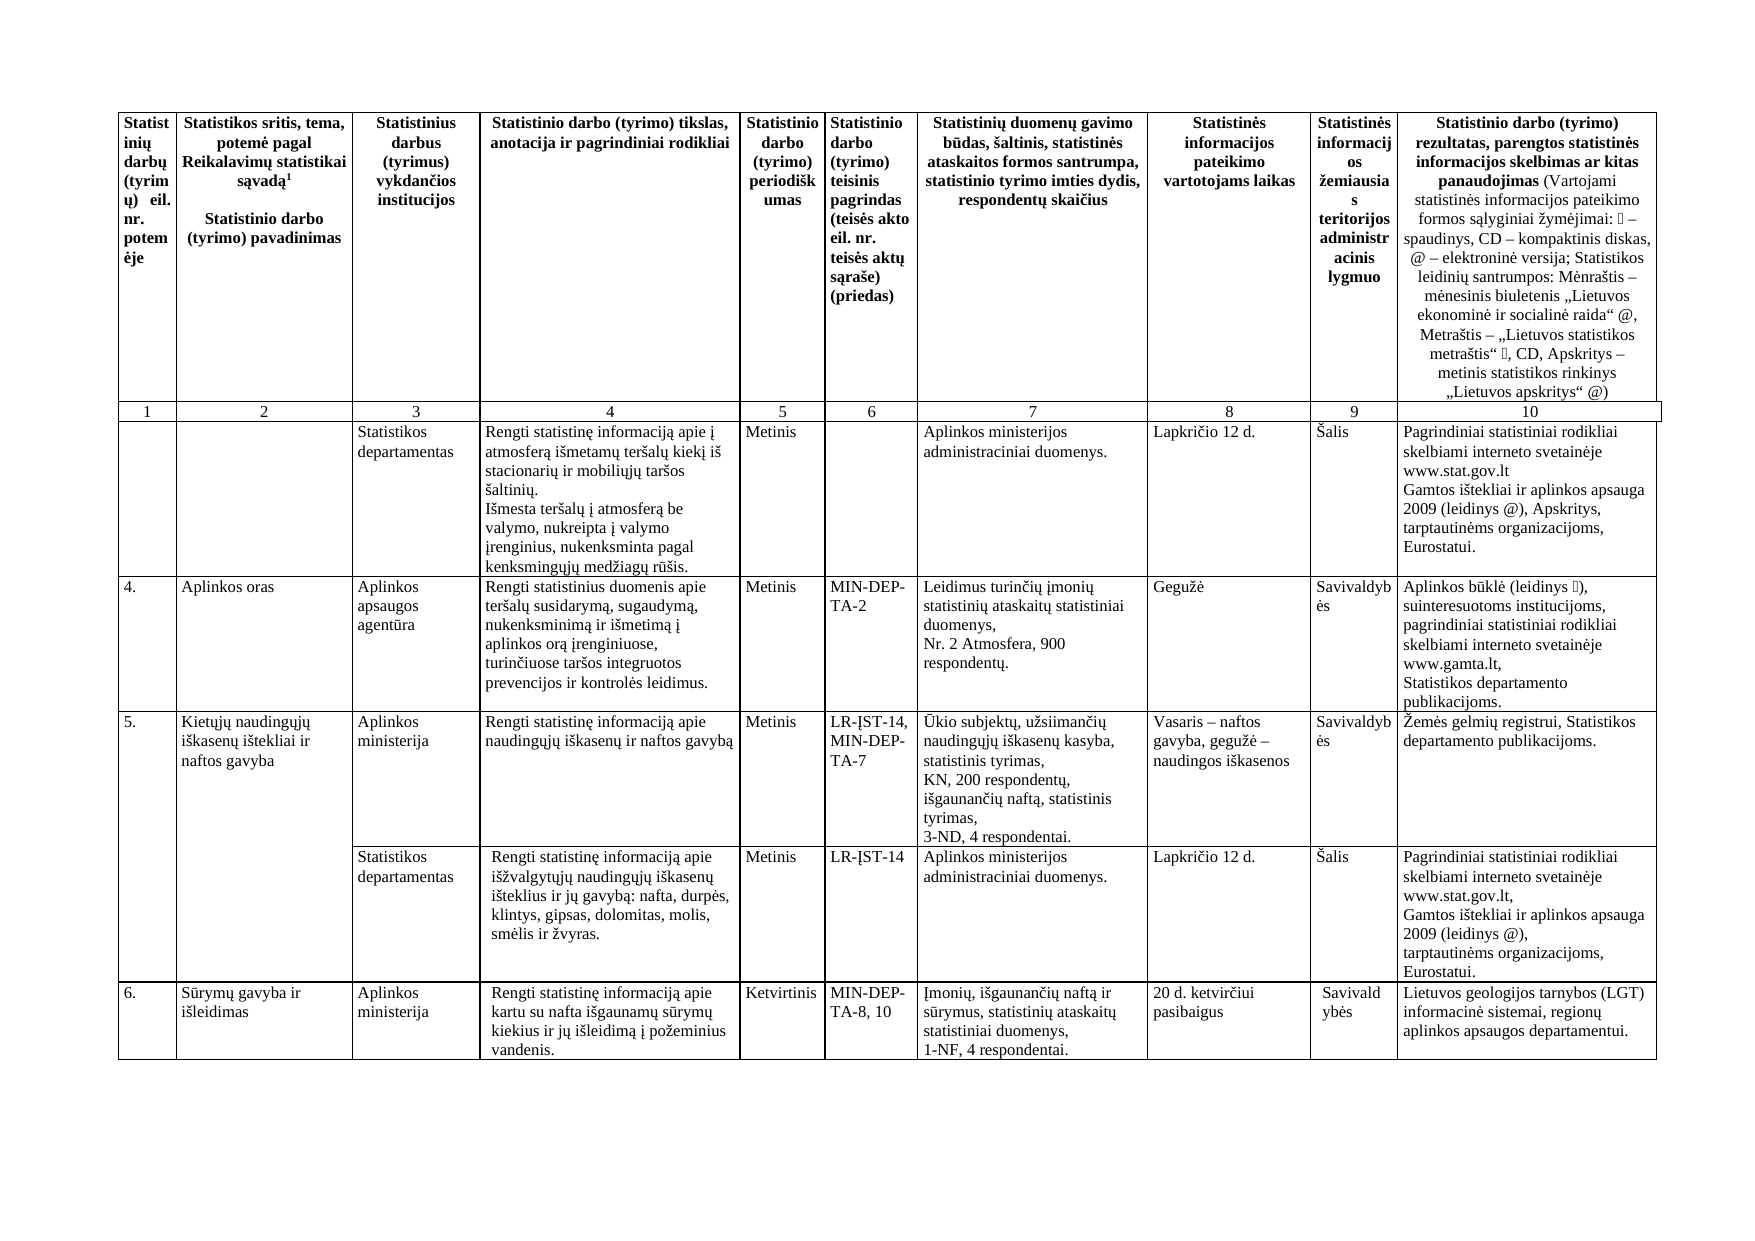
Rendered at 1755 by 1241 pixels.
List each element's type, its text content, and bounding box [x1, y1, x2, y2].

table_cell 6. [119, 983, 176, 1059]
table_header Statistinės informacijos pateikimo vartotojams laikas [1148, 113, 1310, 401]
table_cell [177, 422, 352, 576]
table_cell [119, 422, 176, 576]
table_cell [826, 422, 917, 576]
table_cell Ūkio subjektų, užsiimančių naudingųjų iškasenų kasyba, statistinis tyrimas, KN, 200 respondentų, išgaunančių naftą, statistinis tyrimas, 3-ND, 4 respondentai. [918, 712, 1147, 846]
table_cell Leidimus turinčių įmonių statistinių ataskaitų statistiniai duomenys, Nr. 2 Atmosfera, 900 respondentų. [918, 577, 1147, 711]
table_cell Lietuvos geologijos tarnybos (LGT) informacinė sistemai, regionų aplinkos apsaugos departamentui. [1398, 983, 1656, 1059]
table_cell Ketvirtinis [741, 983, 824, 1059]
table_cell 9 [1311, 402, 1397, 421]
table_cell Rengti statistinę informaciją apie į atmosferą išmetamų teršalų kiekį iš stacionarių ir mobiliųjų taršos šaltinių. Išmesta teršalų į atmosferą be valymo, nukreipta į valymo įrenginius, nukenksminta pagal kenksmingųjų medžiagų rūšis. [481, 422, 739, 576]
table_cell 10 [1398, 402, 1661, 421]
table_cell Savivaldybės [1311, 712, 1397, 846]
table_cell [1657, 422, 1662, 576]
table_cell 1 [119, 402, 176, 421]
table_header Statistinių duomenų gavimo būdas, šaltinis, statistinės ataskaitos formos santrumpa, statistinio tyrimo imties dydis, respondentų skaičius [918, 113, 1147, 401]
table_header Statistinio darbo (tyrimo) tikslas, anotacija ir pagrindiniai rodikliai [481, 113, 739, 401]
table_cell 3 [353, 402, 479, 421]
table_cell Aplinkos oras [177, 577, 352, 711]
table_cell MIN-DEP-TA-2 [826, 577, 917, 711]
table_cell MIN-DEP-TA-8, 10 [826, 983, 917, 1059]
table_cell Statistikos departamentas [353, 422, 479, 576]
table_header Statistinius darbus (tyrimus) vykdančios institucijos [353, 113, 479, 401]
table_cell Šalis [1311, 422, 1397, 576]
table_header Statistinės informacijos žemiausias teritorijos administracinis lygmuo [1311, 113, 1397, 401]
table_cell [1657, 711, 1662, 846]
table_cell Vasaris – naftos gavyba, gegužė – naudingos iškasenos [1148, 712, 1310, 846]
table_cell 6 [826, 402, 917, 421]
table_header Statistinio darbo (tyrimo) rezultatas, parengtos statistinės informacijos skelbimas ar kitas panaudojimas (Vartojami statistinės informacijos pateikimo formos sąlyginiai žymėjimai:  – spaudinys, CD – kompaktinis diskas, @ – elektroninė versija; Statistikos leidinių santrumpos: Mėnraštis – mėnesinis biuletenis „Lietuvos ekonominė ir socialinė raida“ @, Metraštis – „Lietuvos statistikos metraštis“ , CD, Apskritys – metinis statistikos rinkinys „Lietuvos apskritys“ @) [1398, 113, 1656, 401]
table_cell 8 [1148, 402, 1310, 421]
table_cell Gegužė [1148, 577, 1310, 711]
table_cell Kietųjų naudingųjų iškasenų ištekliai ir naftos gavyba [177, 712, 352, 981]
table_cell Lapkričio 12 d. [1148, 847, 1310, 981]
table_header Statistinių darbų (tyrimų) eil. nr. potemėje [119, 113, 176, 401]
table_cell Aplinkos ministerijos administraciniai duomenys. [918, 422, 1147, 576]
table_cell 5 [741, 402, 824, 421]
table_cell Aplinkos apsaugos agentūra [353, 577, 479, 711]
table_cell Rengti statistinius duomenis apie teršalų susidarymą, sugaudymą, nukenksminimą ir išmetimą į aplinkos orą įrenginiuose, turinčiuose taršos integruotos prevencijos ir kontrolės leidimus. [481, 577, 739, 711]
table_cell Sūrymų gavyba ir išleidimas [177, 983, 352, 1059]
table_cell Rengti statistinę informaciją apie kartu su nafta išgaunamų sūrymų kiekius ir jų išleidimą į požeminius vandenis. [481, 983, 739, 1059]
table_cell Aplinkos būklė (leidinys ), suinteresuotoms institucijoms, pagrindiniai statistiniai rodikliai skelbiami interneto svetainėje www.gamta.lt, Statistikos departamento publikacijoms. [1398, 577, 1656, 711]
table_cell Aplinkos ministerija [353, 983, 479, 1059]
table_cell Įmonių, išgaunančių naftą ir sūrymus, statistinių ataskaitų statistiniai duomenys, 1-NF, 4 respondentai. [918, 983, 1147, 1059]
table_cell Metinis [741, 577, 824, 711]
table_cell 4. [119, 577, 176, 711]
table_cell Metinis [741, 422, 824, 576]
table_cell LR-ĮST-14, MIN-DEP-TA-7 [826, 712, 917, 846]
table_cell 5. [119, 712, 176, 981]
table_cell Pagrindiniai statistiniai rodikliai skelbiami interneto svetainėje www.stat.gov.lt Gamtos ištekliai ir aplinkos apsauga 2009 (leidinys @), Apskritys, tarptautinėms organizacijoms, Eurostatui. [1398, 422, 1656, 576]
table_cell Metinis [741, 847, 824, 981]
table_cell Metinis [741, 712, 824, 846]
table_header Statistinio darbo (tyrimo) periodiškumas [741, 113, 824, 401]
table_cell 2 [177, 402, 352, 421]
table_header [1657, 112, 1662, 401]
table_cell Žemės gelmių registrui, Statistikos departamento publikacijoms. [1398, 712, 1656, 846]
table_cell LR-ĮST-14 [826, 847, 917, 981]
table_cell [1657, 846, 1662, 981]
table_cell Rengti statistinę informaciją apie išžvalgytųjų naudingųjų iškasenų išteklius ir jų gavybą: nafta, durpės, klintys, gipsas, dolomitas, molis, smėlis ir žvyras. [481, 847, 739, 981]
table_header Statistinio darbo (tyrimo) teisinis pagrindas (teisės akto eil. nr. teisės aktų sąraše) (priedas) [826, 113, 917, 401]
table_cell Savivaldybės [1311, 577, 1397, 711]
table_cell Savivaldybės [1311, 983, 1397, 1059]
table_cell Aplinkos ministerijos administraciniai duomenys. [918, 847, 1147, 981]
table_cell 4 [481, 402, 739, 421]
table_cell Lapkričio 12 d. [1148, 422, 1310, 576]
table_cell Aplinkos ministerija [353, 712, 479, 846]
table_cell Pagrindiniai statistiniai rodikliai skelbiami interneto svetainėje www.stat.gov.lt, Gamtos ištekliai ir aplinkos apsauga 2009 (leidinys @), tarptautinėms organizacijoms, Eurostatui. [1398, 847, 1656, 981]
table_cell [1657, 981, 1662, 1059]
table_header Statistikos sritis, tema, potemė pagal Reikalavimų statistikai sąvadą1 Statistinio darbo (tyrimo) pavadinimas [177, 113, 352, 401]
table_cell [1657, 576, 1662, 711]
table_cell 20 d. ketvirčiui pasibaigus [1148, 983, 1310, 1059]
table_cell Rengti statistinę informaciją apie naudingųjų iškasenų ir naftos gavybą [481, 712, 739, 846]
table_cell Statistikos departamentas [353, 847, 479, 981]
table_cell Šalis [1311, 847, 1397, 981]
table_cell 7 [918, 402, 1147, 421]
